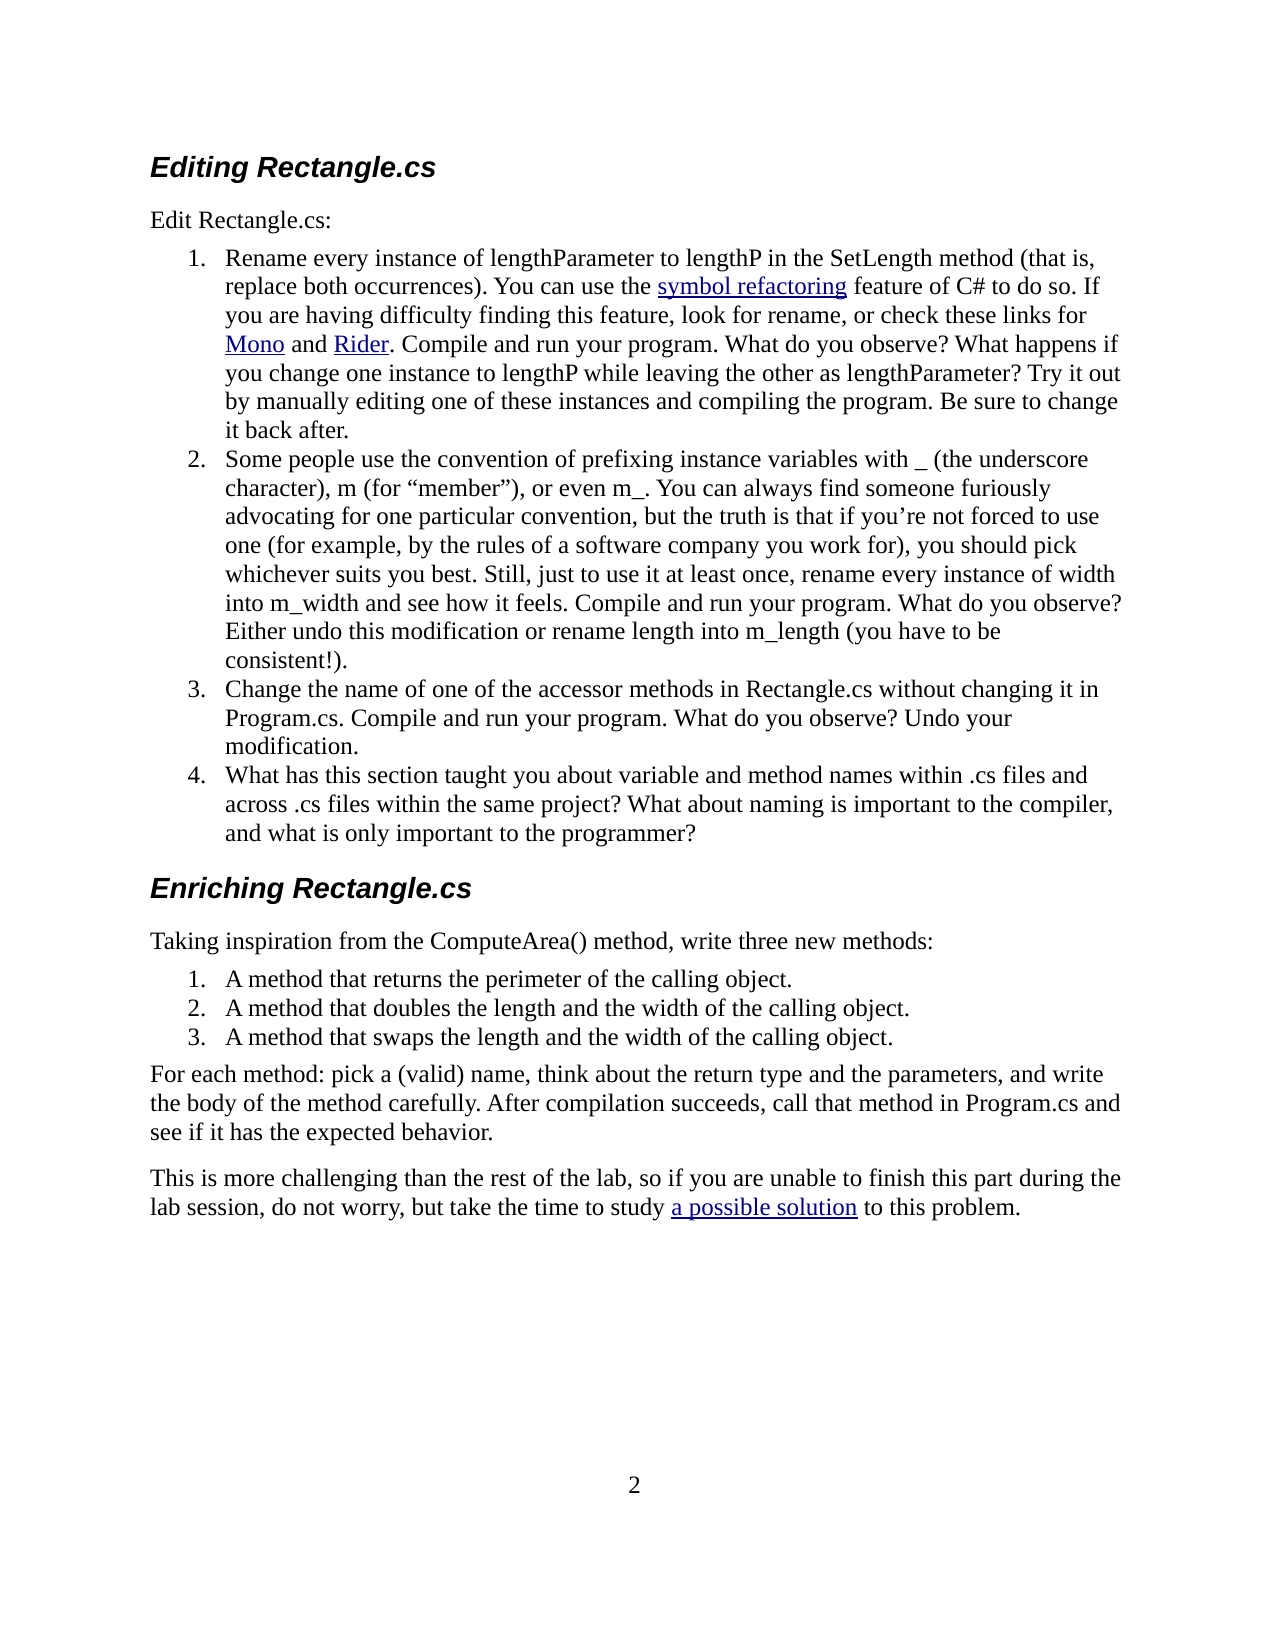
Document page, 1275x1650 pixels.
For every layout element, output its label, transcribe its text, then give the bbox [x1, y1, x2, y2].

list Rename every instance of lengthParameter to lengthP in the SetLength method (that is, replace both occurrences). You can use the symbol refactoring feature of C# to do so. If you are having difficulty finding this feature, look for rename, or check these links for Mono and Rider. Compile and run your program. What do you observe? What happens if you change one instance to lengthP while leaving the other as lengthParameter? Try it out by manually editing one of these instances and compiling the program. Be sure to change it back after. [187, 243, 1125, 444]
subtitle Enriching Rectangle.cs [150, 871, 1125, 905]
list What has this section taught you about variable and method names within .cs files and across .cs files within the same project? What about naming is important to the compiler, and what is only important to the programmer? [187, 760, 1125, 846]
text For each method: pick a (valid) name, think about the return type and the parameters, and write the body of the method carefully. After compilation succeeds, call that method in Program.cs and see if it has the expected behavior. [150, 1059, 1125, 1146]
list A method that returns the perimeter of the calling object. [187, 964, 1125, 993]
list Change the name of one of the accessor methods in Rectangle.cs without changing it in Program.cs. Compile and run your program. What do you observe? Undo your modification. [187, 674, 1125, 760]
text This is more challenging than the rest of the lab, so if you are unable to finish this part during the lab session, do not worry, but take the time to study a possible solution to this problem. [150, 1163, 1125, 1221]
list A method that doubles the length and the width of the calling object. [187, 993, 1125, 1022]
list A method that swaps the length and the width of the calling object. [187, 1022, 1125, 1050]
text Edit Rectangle.cs: [150, 205, 1125, 234]
text Taking inspiration from the ComputeArea() method, write three new methods: [150, 926, 1125, 955]
list Some people use the convention of prefixing instance variables with _ (the underscore character), m (for “member”), or even m_. You can always find someone furiously advocating for one particular convention, but the truth is that if you’re not forced to use one (for example, by the rules of a software company you work for), you should pick whichever suits you best. Still, just to use it at least once, rename every instance of width into m_width and see how it feels. Compile and run your program. What do you observe? Either undo this modification or rename length into m_length (you have to be consistent!). [187, 444, 1125, 674]
subtitle Editing Rectangle.cs [150, 150, 1125, 183]
